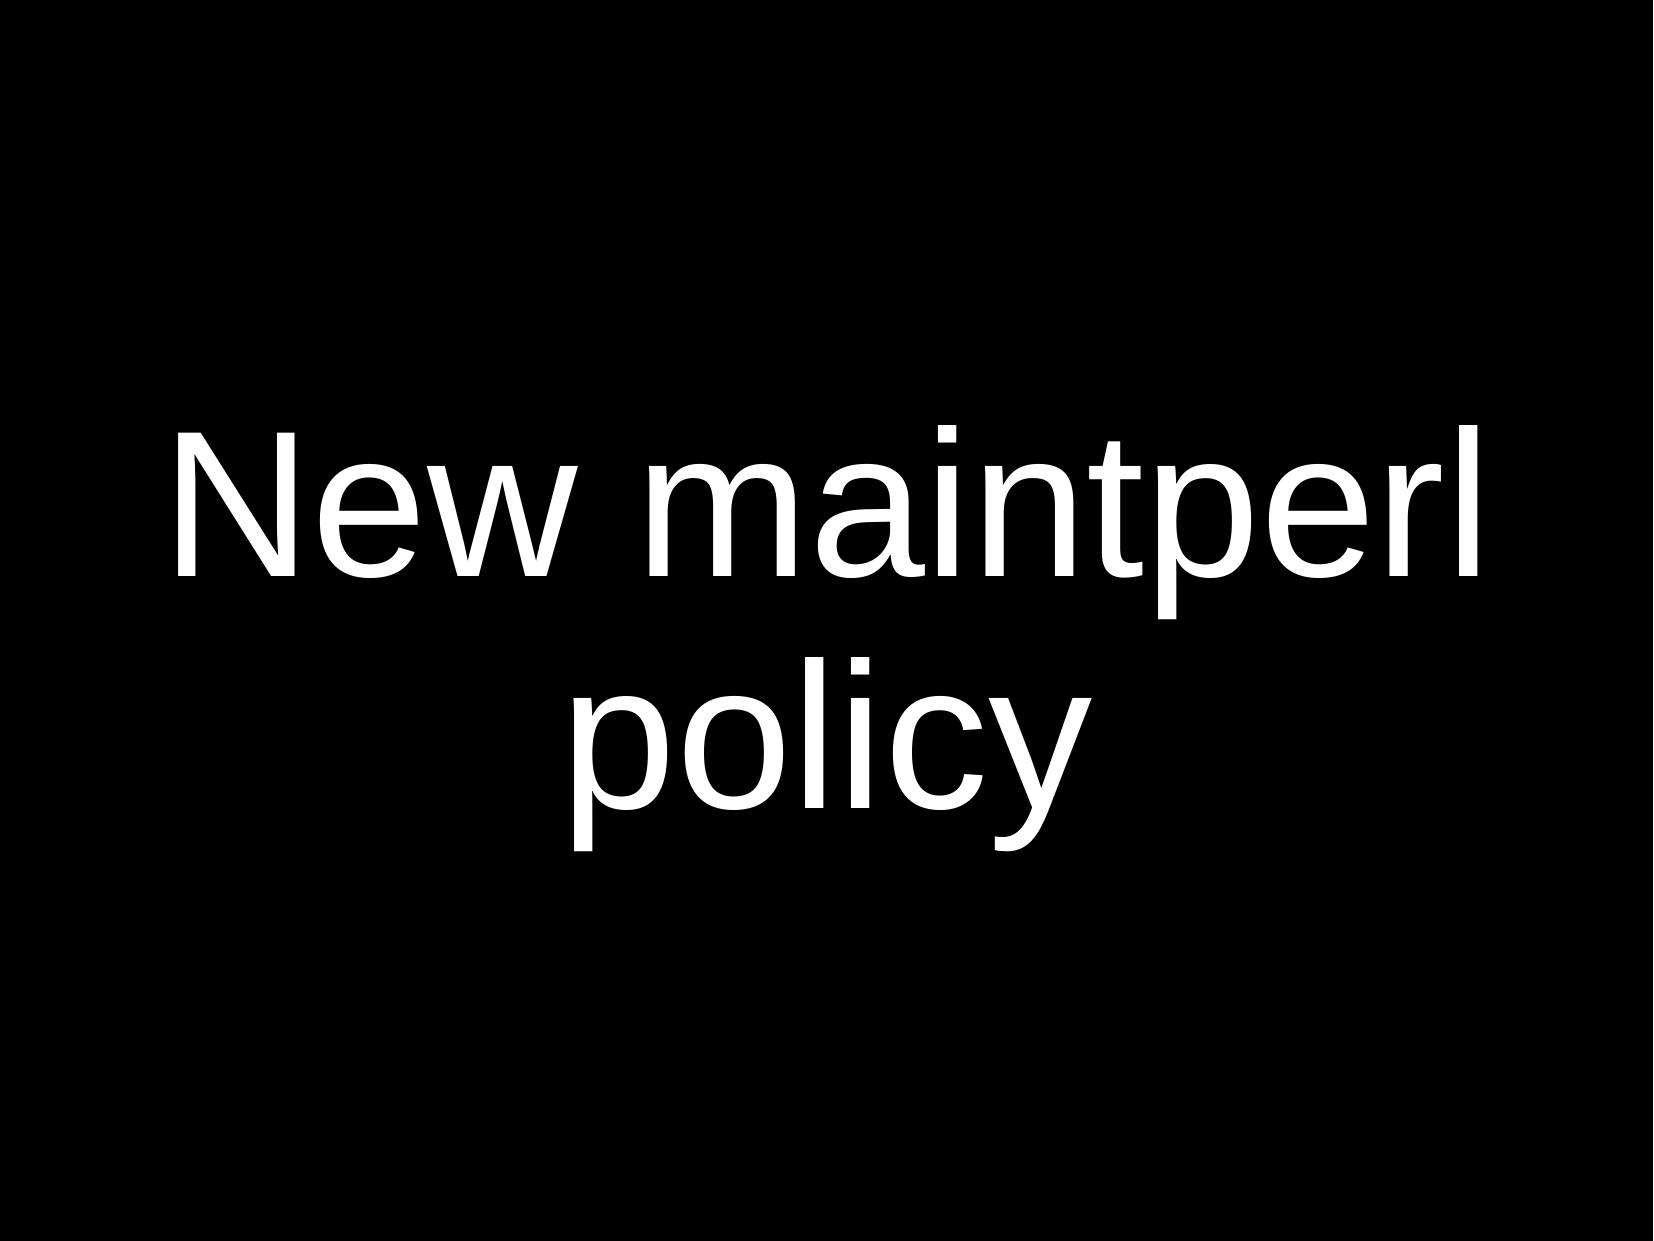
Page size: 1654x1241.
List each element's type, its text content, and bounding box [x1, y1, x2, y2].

title New maintperl policy [82, 101, 1571, 1140]
